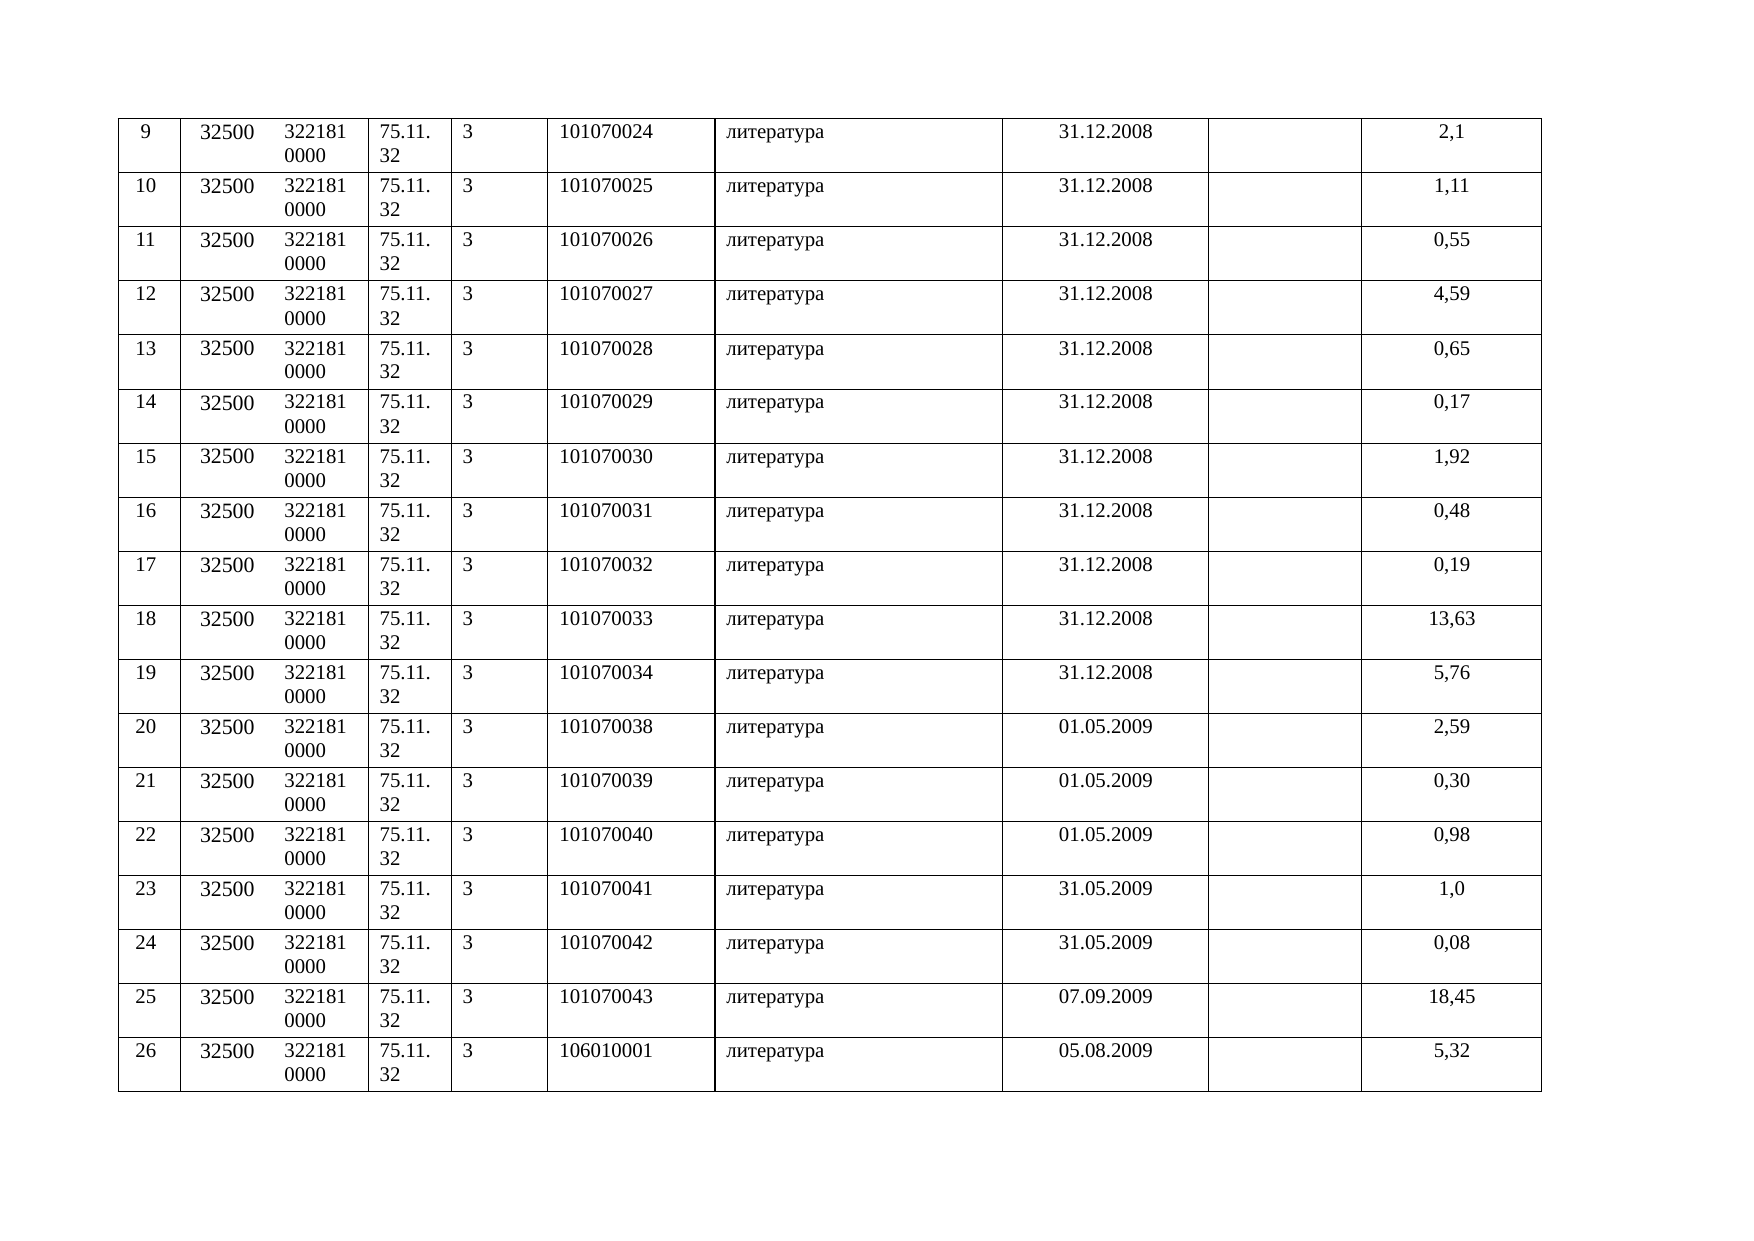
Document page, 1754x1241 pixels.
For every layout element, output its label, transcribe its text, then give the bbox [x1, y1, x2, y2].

table_cell 101070043 [548, 984, 714, 1037]
table_cell 75.11.32 [369, 822, 451, 875]
table_cell 31.12.2008 [1003, 498, 1208, 551]
table_cell 32500 [189, 281, 273, 334]
table_cell 101070030 [548, 444, 714, 497]
table_cell 75.11.32 [369, 173, 451, 226]
table_cell 18,45 [1362, 984, 1541, 1037]
table_cell 3221810000 [273, 444, 368, 497]
table_cell 07.09.2009 [1003, 984, 1208, 1037]
table_cell литература [716, 660, 1002, 713]
table_cell 23 [119, 876, 180, 929]
table_cell 101070028 [548, 335, 714, 388]
table_cell 22 [119, 822, 180, 875]
table_cell 3221810000 [273, 173, 368, 226]
table_cell 3221810000 [273, 552, 368, 605]
table_cell 101070031 [548, 498, 714, 551]
table_cell 31.12.2008 [1003, 660, 1208, 713]
table_cell [181, 173, 188, 226]
table_cell [181, 335, 188, 388]
table_cell 01.05.2009 [1003, 822, 1208, 875]
table_cell литература [716, 227, 1002, 280]
table_cell 0,08 [1362, 930, 1541, 983]
table_cell [1209, 552, 1361, 605]
table_cell 2,59 [1362, 714, 1541, 767]
table_cell 75.11.32 [369, 119, 451, 172]
table_cell 32500 [189, 984, 273, 1037]
table_cell 31.12.2008 [1003, 119, 1208, 172]
table_cell 32500 [189, 390, 273, 442]
table_cell 3221810000 [273, 768, 368, 821]
table_cell 31.12.2008 [1003, 606, 1208, 659]
table_cell литература [716, 390, 1002, 442]
table_cell [1209, 444, 1361, 497]
table_cell 31.12.2008 [1003, 552, 1208, 605]
table_cell 75.11.32 [369, 768, 451, 821]
table_cell 3221810000 [273, 822, 368, 875]
table_cell литература [716, 930, 1002, 983]
table_cell 20 [119, 714, 180, 767]
table_cell 31.12.2008 [1003, 335, 1208, 388]
table_cell [1209, 660, 1361, 713]
table_cell [181, 552, 188, 605]
table_cell 3 [452, 227, 547, 280]
table_cell 18 [119, 606, 180, 659]
table_cell [1209, 227, 1361, 280]
table_cell 101070029 [548, 390, 714, 442]
table_cell 3221810000 [273, 714, 368, 767]
table_cell 16 [119, 498, 180, 551]
table_cell 17 [119, 552, 180, 605]
table_cell 2,1 [1362, 119, 1541, 172]
table_cell 3 [452, 984, 547, 1037]
table_cell [181, 498, 188, 551]
table_cell 32500 [189, 173, 273, 226]
table_cell 3 [452, 281, 547, 334]
table_cell 32500 [189, 768, 273, 821]
table_cell 75.11.32 [369, 984, 451, 1037]
table_cell 75.11.32 [369, 606, 451, 659]
table_cell [1209, 390, 1361, 442]
table_cell литература [716, 876, 1002, 929]
table_cell [181, 1038, 188, 1091]
table_cell 0,19 [1362, 552, 1541, 605]
table_cell 3221810000 [273, 930, 368, 983]
table_cell 3221810000 [273, 660, 368, 713]
table_cell [1209, 1038, 1361, 1091]
table_cell [181, 822, 188, 875]
table_cell 31.05.2009 [1003, 876, 1208, 929]
table_cell 0,17 [1362, 390, 1541, 442]
table_cell [181, 714, 188, 767]
table_cell 32500 [189, 1038, 273, 1091]
table_cell 01.05.2009 [1003, 714, 1208, 767]
table_cell 14 [119, 390, 180, 442]
table_cell литература [716, 552, 1002, 605]
table_cell 75.11.32 [369, 281, 451, 334]
table_cell 3 [452, 335, 547, 388]
table_cell 101070039 [548, 768, 714, 821]
table_cell 101070041 [548, 876, 714, 929]
table_cell 0,48 [1362, 498, 1541, 551]
table_cell [1209, 768, 1361, 821]
table_cell литература [716, 173, 1002, 226]
table_cell [181, 119, 188, 172]
table_cell 32500 [189, 335, 273, 388]
table_cell 3221810000 [273, 119, 368, 172]
table_cell 75.11.32 [369, 1038, 451, 1091]
table_cell 75.11.32 [369, 498, 451, 551]
table_cell литература [716, 768, 1002, 821]
table_cell 0,30 [1362, 768, 1541, 821]
table_cell 75.11.32 [369, 390, 451, 442]
table_cell 21 [119, 768, 180, 821]
table_cell [1209, 714, 1361, 767]
table_cell [181, 606, 188, 659]
table_cell 4,59 [1362, 281, 1541, 334]
table_cell 101070032 [548, 552, 714, 605]
table_cell [1209, 335, 1361, 388]
table_cell [181, 984, 188, 1037]
table_cell 31.12.2008 [1003, 390, 1208, 442]
table_cell [1209, 498, 1361, 551]
table_cell 101070034 [548, 660, 714, 713]
table_cell [1209, 606, 1361, 659]
table_cell [181, 227, 188, 280]
table_cell 101070025 [548, 173, 714, 226]
table_cell 32500 [189, 444, 273, 497]
table_cell 1,0 [1362, 876, 1541, 929]
table_cell [181, 768, 188, 821]
table_cell литература [716, 984, 1002, 1037]
table_cell 75.11.32 [369, 552, 451, 605]
table_cell 101070033 [548, 606, 714, 659]
table_cell 3 [452, 1038, 547, 1091]
table_cell 75.11.32 [369, 876, 451, 929]
table_cell 75.11.32 [369, 930, 451, 983]
table_cell 3221810000 [273, 281, 368, 334]
table_cell 32500 [189, 119, 273, 172]
table_cell 106010001 [548, 1038, 714, 1091]
table_cell 32500 [189, 606, 273, 659]
table_cell 12 [119, 281, 180, 334]
table_cell 3221810000 [273, 498, 368, 551]
table_cell 31.12.2008 [1003, 227, 1208, 280]
table_cell 0,55 [1362, 227, 1541, 280]
table_cell 9 [119, 119, 180, 172]
table_cell 75.11.32 [369, 714, 451, 767]
table_cell 1,11 [1362, 173, 1541, 226]
table_cell 3221810000 [273, 335, 368, 388]
table_cell 3 [452, 552, 547, 605]
table_cell 10 [119, 173, 180, 226]
table_cell литература [716, 498, 1002, 551]
table_cell 3221810000 [273, 227, 368, 280]
table_cell 0,65 [1362, 335, 1541, 388]
table_cell 75.11.32 [369, 227, 451, 280]
table_cell литература [716, 714, 1002, 767]
table_cell 32500 [189, 498, 273, 551]
table_cell литература [716, 822, 1002, 875]
table_cell 15 [119, 444, 180, 497]
table_cell 3221810000 [273, 1038, 368, 1091]
table_cell [181, 390, 188, 442]
table_cell 01.05.2009 [1003, 768, 1208, 821]
table_cell 32500 [189, 876, 273, 929]
table_cell 0,98 [1362, 822, 1541, 875]
table_cell 101070026 [548, 227, 714, 280]
table_cell 3221810000 [273, 606, 368, 659]
table_cell 75.11.32 [369, 660, 451, 713]
table_cell [181, 660, 188, 713]
table_cell 101070040 [548, 822, 714, 875]
table_cell 32500 [189, 930, 273, 983]
table_cell 101070024 [548, 119, 714, 172]
table_cell 75.11.32 [369, 444, 451, 497]
table_cell 32500 [189, 822, 273, 875]
table_cell 13,63 [1362, 606, 1541, 659]
table_cell 3 [452, 660, 547, 713]
table_cell 3 [452, 768, 547, 821]
table_cell 3221810000 [273, 390, 368, 442]
table_cell 13 [119, 335, 180, 388]
table_cell [1209, 822, 1361, 875]
table_cell 5,76 [1362, 660, 1541, 713]
table_cell [181, 930, 188, 983]
table_cell 26 [119, 1038, 180, 1091]
table_cell 3221810000 [273, 984, 368, 1037]
table_cell 32500 [189, 714, 273, 767]
table_cell 3 [452, 606, 547, 659]
table_cell 3 [452, 822, 547, 875]
table_cell 3 [452, 173, 547, 226]
table_cell 3221810000 [273, 876, 368, 929]
table_cell 05.08.2009 [1003, 1038, 1208, 1091]
table_cell 25 [119, 984, 180, 1037]
table_cell 101070038 [548, 714, 714, 767]
table_cell 32500 [189, 227, 273, 280]
table_cell [1209, 984, 1361, 1037]
table_cell [181, 444, 188, 497]
table_cell 101070042 [548, 930, 714, 983]
table_cell 101070027 [548, 281, 714, 334]
table_cell 19 [119, 660, 180, 713]
table_cell [1209, 876, 1361, 929]
table_cell 3 [452, 930, 547, 983]
table_cell 3 [452, 444, 547, 497]
table_cell 31.05.2009 [1003, 930, 1208, 983]
table_cell 11 [119, 227, 180, 280]
table_cell литература [716, 606, 1002, 659]
table_cell литература [716, 281, 1002, 334]
table_cell 1,92 [1362, 444, 1541, 497]
table_cell 3 [452, 714, 547, 767]
table_cell 31.12.2008 [1003, 281, 1208, 334]
table_cell литература [716, 1038, 1002, 1091]
table_cell 3 [452, 498, 547, 551]
table_cell 32500 [189, 552, 273, 605]
table_cell литература [716, 444, 1002, 497]
table_cell [1209, 119, 1361, 172]
table_cell 5,32 [1362, 1038, 1541, 1091]
table_cell 3 [452, 390, 547, 442]
table_cell литература [716, 335, 1002, 388]
table_cell литература [716, 119, 1002, 172]
table_cell [181, 876, 188, 929]
table_cell 24 [119, 930, 180, 983]
table_cell 31.12.2008 [1003, 173, 1208, 226]
table_cell [1209, 281, 1361, 334]
table_cell [181, 281, 188, 334]
table_cell 32500 [189, 660, 273, 713]
table_cell 3 [452, 876, 547, 929]
table_cell 75.11.32 [369, 335, 451, 388]
table_cell [1209, 930, 1361, 983]
table_cell 31.12.2008 [1003, 444, 1208, 497]
table_cell 3 [452, 119, 547, 172]
table_cell [1209, 173, 1361, 226]
